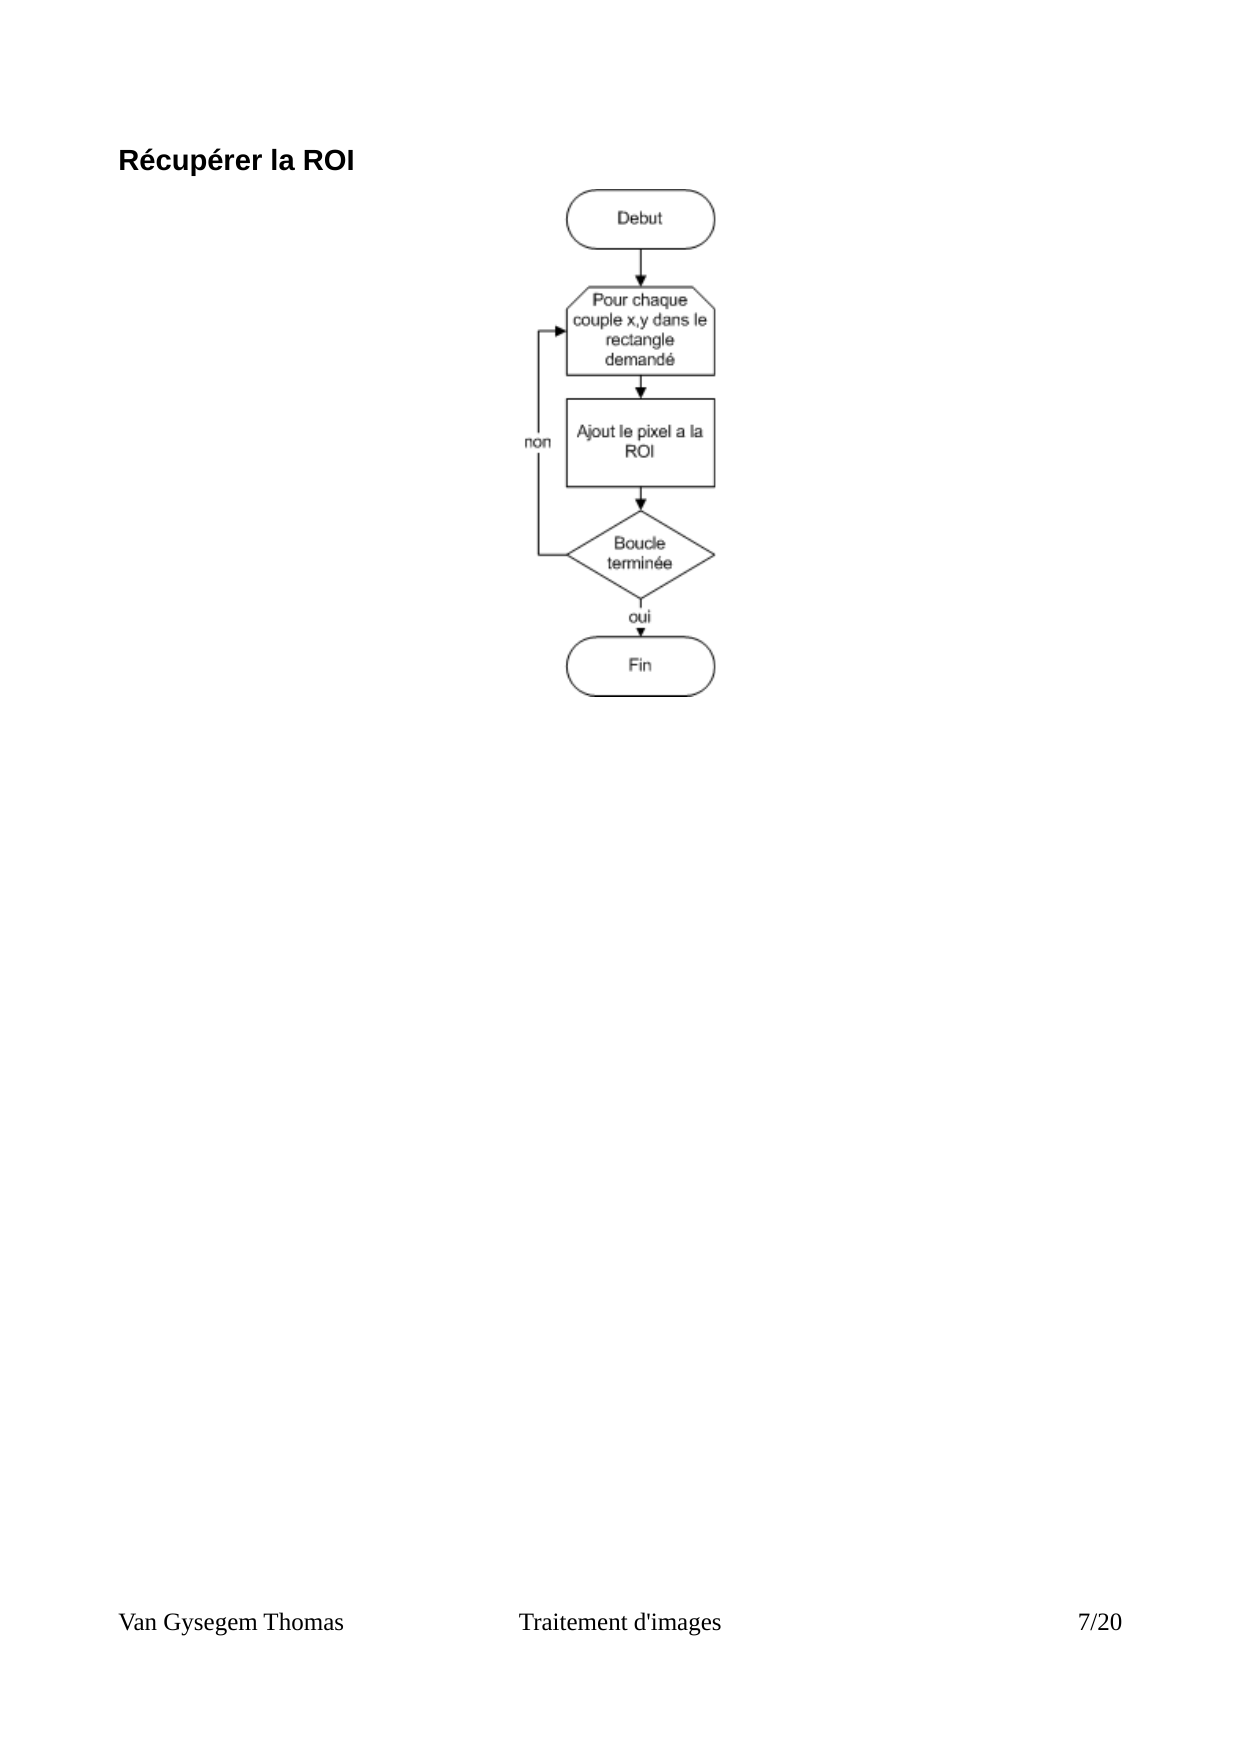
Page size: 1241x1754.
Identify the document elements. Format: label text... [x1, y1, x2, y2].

picture [524, 189, 716, 697]
subtitle Récupérer la ROI [118, 143, 1122, 177]
